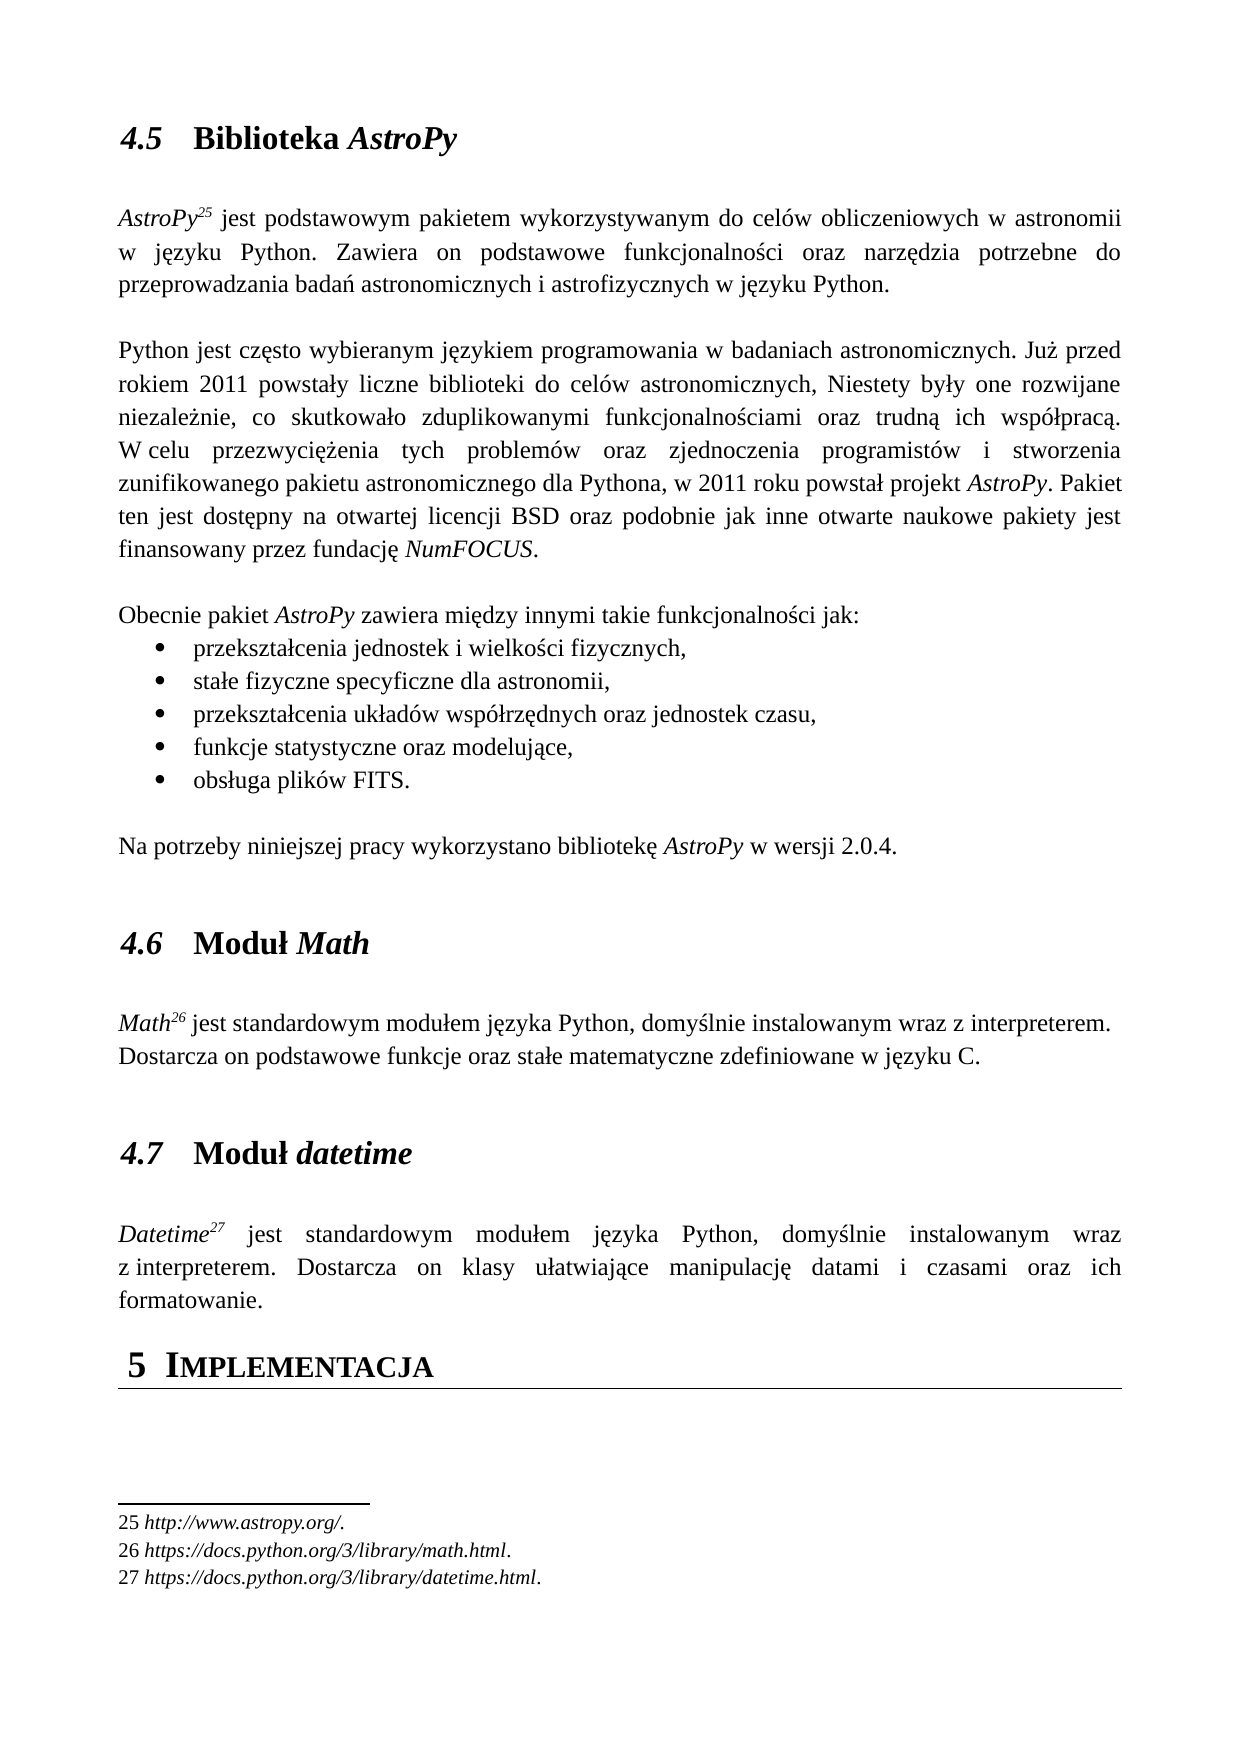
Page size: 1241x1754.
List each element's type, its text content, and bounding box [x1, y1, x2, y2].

text Math jest standardowym modułem języka Python, domyślnie instalowanym wraz z interpreterem. Dostarcza on podstawowe funkcje oraz stałe matematyczne zdefiniowane w języku C. [118, 1008, 1122, 1070]
text http://www.astropy.org/. [118, 1510, 1122, 1534]
list obsługa plików FITS. [156, 765, 1122, 794]
subtitle Implementacja [118, 1343, 1122, 1388]
text Obecnie pakiet AstroPy zawiera między innymi takie funkcjonalności jak: [118, 600, 1122, 628]
text Na potrzeby niniejszej pracy wykorzystano bibliotekę AstroPy w wersji 2.0.4. [118, 831, 1122, 860]
text Datetime jest standardowym modułem języka Python, domyślnie instalowanym wraz z interpreterem. Dostarcza on klasy ułatwiające manipulację datami i czasami oraz ich formatowanie. [118, 1219, 1122, 1314]
text https://docs.python.org/3/library/math.html. [118, 1538, 1122, 1562]
subtitle Moduł datetime [112, 1133, 1122, 1172]
list przekształcenia układów współrzędnych oraz jednostek czasu, [156, 699, 1122, 728]
subtitle Moduł Math [112, 923, 1122, 961]
list funkcje statystyczne oraz modelujące, [156, 732, 1122, 761]
subtitle Biblioteka AstroPy [112, 118, 1122, 156]
text https://docs.python.org/3/library/datetime.html. [118, 1565, 1122, 1589]
text AstroPy jest podstawowym pakietem wykorzystywanym do celów obliczeniowych w astronomii w języku Python. Zawiera on podstawowe funkcjonalności oraz narzędzia potrzebne do przeprowadzania badań astronomicznych i astrofizycznych w języku Python. [118, 203, 1122, 298]
text Python jest często wybieranym językiem programowania w badaniach astronomicznych. Już przed rokiem 2011 powstały liczne biblioteki do celów astronomicznych, Niestety były one rozwijane niezależnie, co skutkowało zduplikowanymi funkcjonalnościami oraz trudną ich współpracą. W celu przezwyciężenia tych problemów oraz zjednoczenia programistów i stworzenia zunifikowanego pakietu astronomicznego dla Pythona, w 2011 roku powstał projekt AstroPy. Pakiet ten jest dostępny na otwartej licencji BSD oraz podobnie jak inne otwarte naukowe pakiety jest finansowany przez fundację NumFOCUS. [118, 336, 1122, 562]
list stałe fizyczne specyficzne dla astronomii, [156, 666, 1122, 694]
list przekształcenia jednostek i wielkości fizycznych, [156, 633, 1122, 662]
